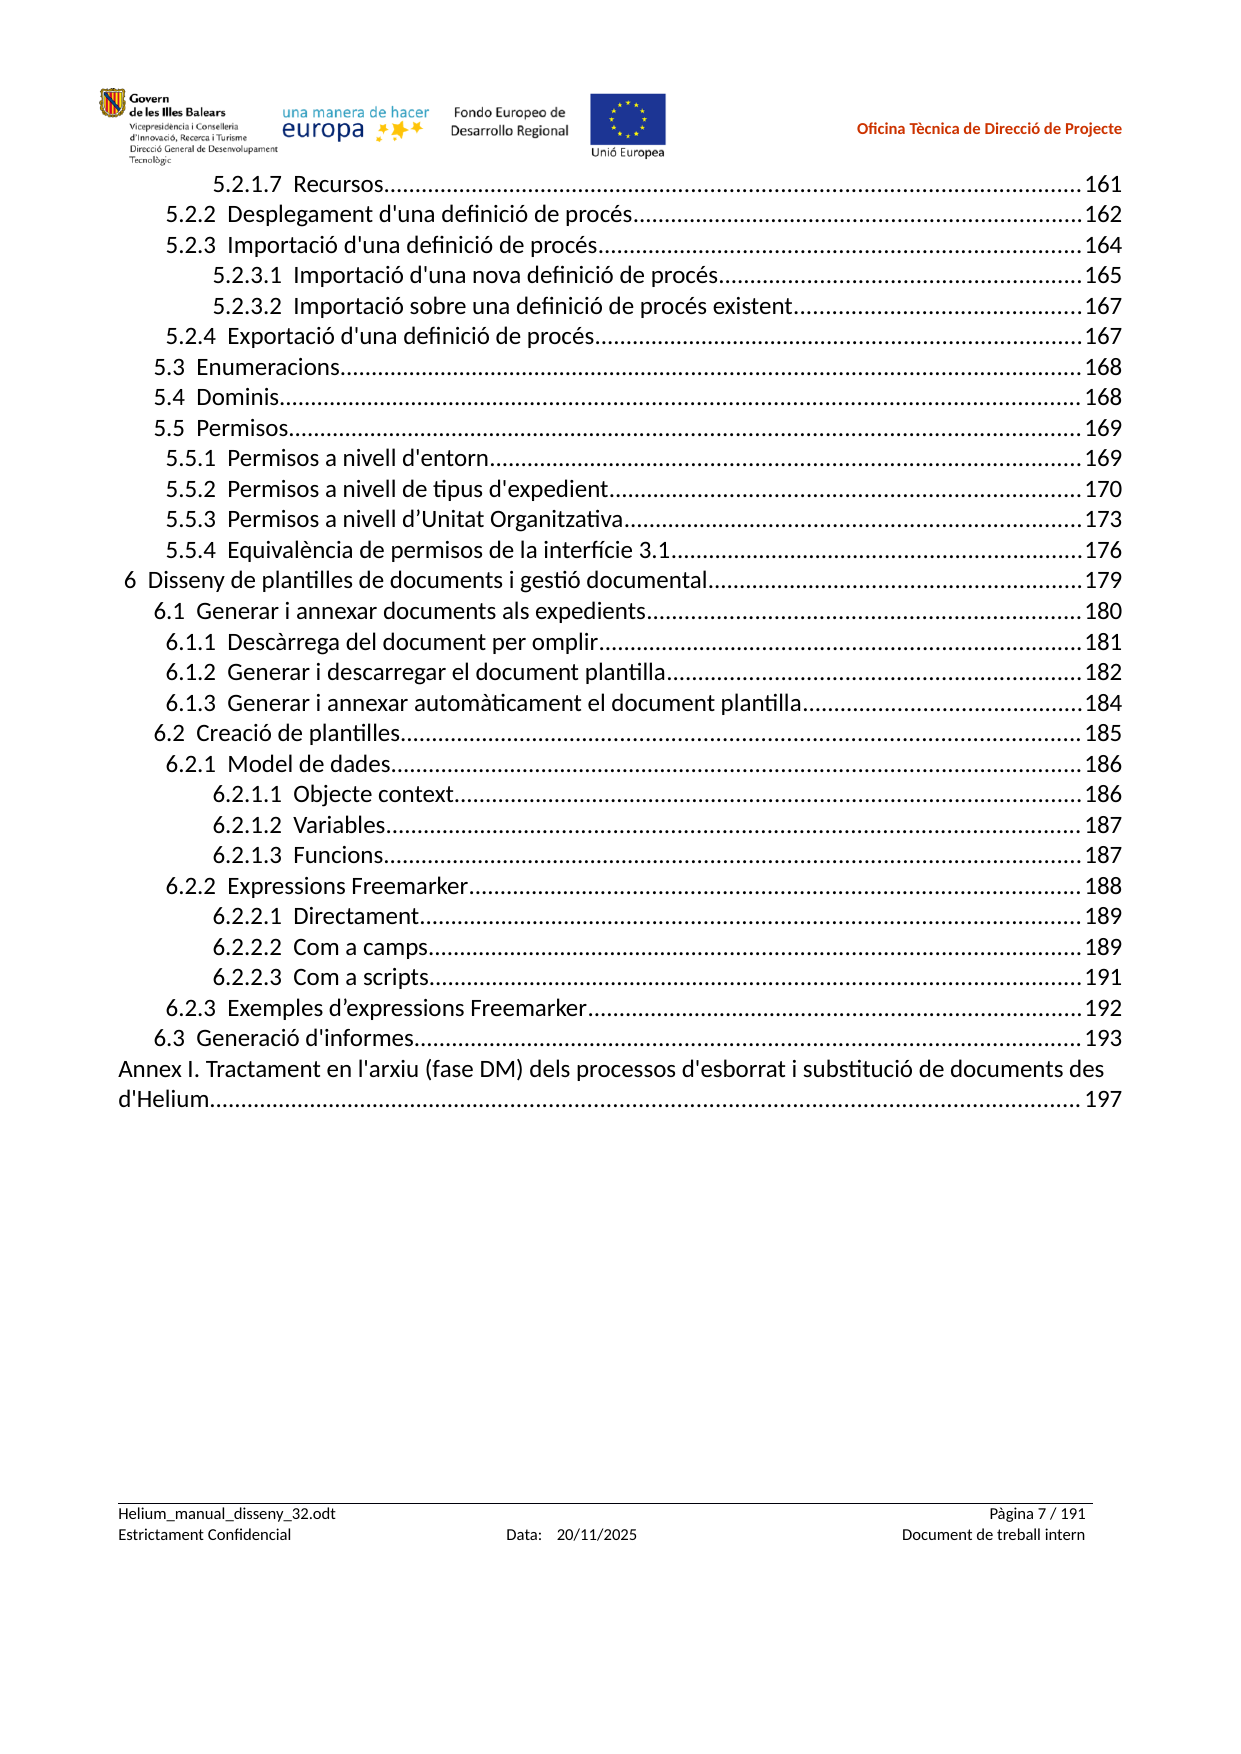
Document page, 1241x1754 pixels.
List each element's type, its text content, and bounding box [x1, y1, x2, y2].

text 6.1.3 Generar i annexar automàticament el document plantilla 184 [160, 687, 1122, 717]
text 6.2.1 Model de dades 186 [160, 748, 1122, 778]
text 5.2.3 Importació d'una definició de procés 164 [160, 229, 1122, 259]
text 5.2.3.1 Importació d'una nova definició de procés 165 [207, 259, 1122, 290]
text 5.2.3.2 Importació sobre una definició de procés existent 167 [207, 290, 1122, 321]
picture [99, 87, 668, 166]
text 5.5.4 Equivalència de permisos de la interfície 3.1 176 [160, 534, 1122, 565]
text 5.2.4 Exportació d'una definició de procés 167 [160, 321, 1122, 351]
text 6.1.1 Descàrrega del document per omplir 181 [160, 626, 1122, 656]
text 5.4 Dominis 168 [148, 382, 1122, 412]
text 5.2.2 Desplegament d'una definició de procés 162 [160, 198, 1122, 229]
text 5.3 Enumeracions 168 [148, 351, 1122, 382]
text 6.1 Generar i annexar documents als expedients 180 [148, 595, 1122, 626]
text 5.5 Permisos 169 [148, 412, 1122, 443]
text 6.2.1.1 Objecte context 186 [207, 778, 1122, 809]
text 6.2.3 Exemples d’expressions Freemarker 192 [160, 992, 1122, 1022]
text Annex I. Tractament en l'arxiu (fase DM) dels processos d'esborrat i substitució de documents des d'Helium 197 [118, 1053, 1122, 1114]
text 5.2.1.7 Recursos 161 [207, 168, 1122, 198]
text 5.5.3 Permisos a nivell d’Unitat Organitzativa 173 [160, 504, 1122, 534]
text 6.2 Creació de plantilles 185 [148, 717, 1122, 748]
text 6.2.2.3 Com a scripts 191 [207, 961, 1122, 992]
text 5.5.1 Permisos a nivell d'entorn 169 [160, 443, 1122, 473]
text 6.2.2.2 Com a camps 189 [207, 931, 1122, 961]
text 6 Disseny de plantilles de documents i gestió documental 179 [118, 565, 1122, 595]
text 6.2.1.3 Funcions 187 [207, 839, 1122, 870]
text 6.2.2 Expressions Freemarker 188 [160, 870, 1122, 900]
text 6.2.1.2 Variables 187 [207, 809, 1122, 839]
text 5.5.2 Permisos a nivell de tipus d'expedient 170 [160, 473, 1122, 504]
text 6.1.2 Generar i descarregar el document plantilla 182 [160, 656, 1122, 687]
text 6.3 Generació d'informes 193 [148, 1022, 1122, 1053]
text 6.2.2.1 Directament 189 [207, 900, 1122, 931]
